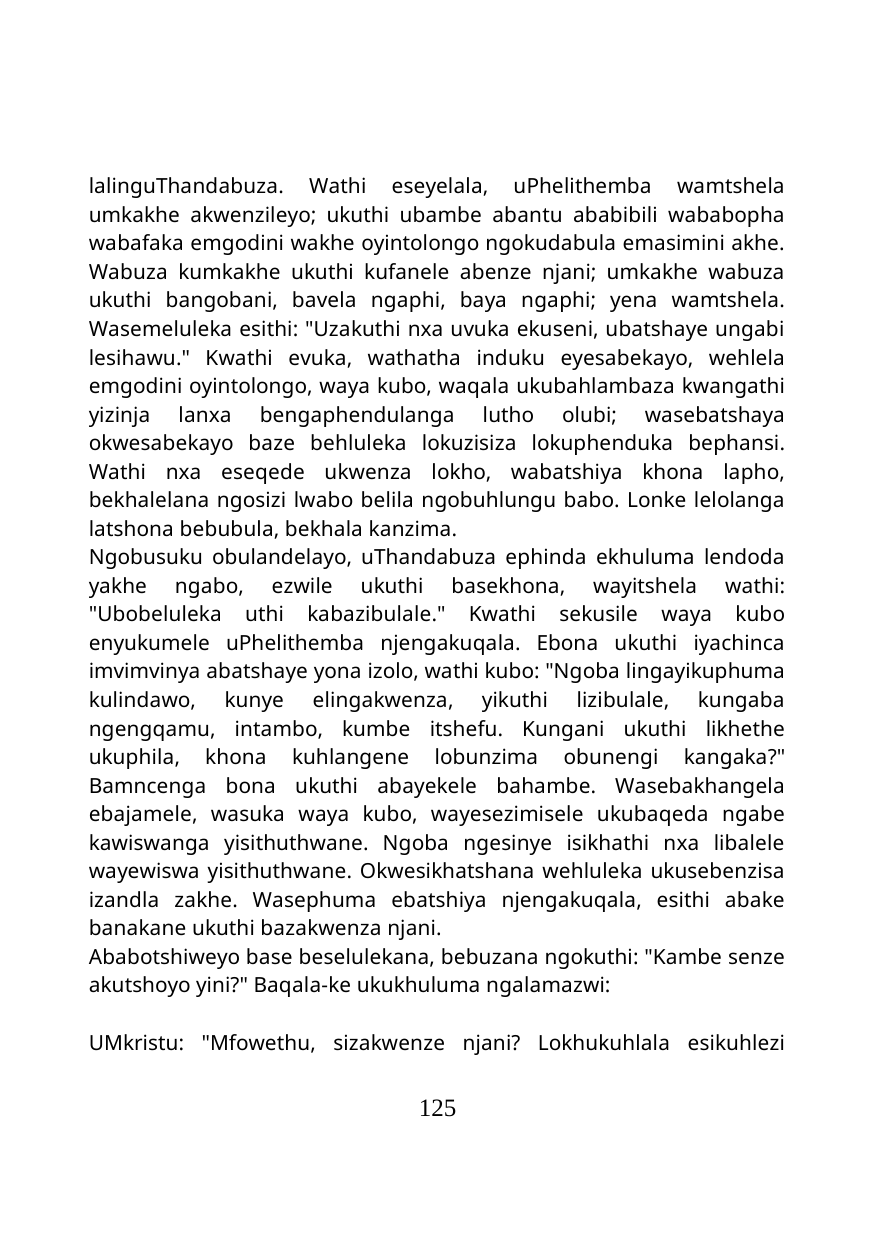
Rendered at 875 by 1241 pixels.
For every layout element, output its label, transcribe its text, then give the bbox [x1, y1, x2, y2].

text Ababotshiweyo base beselulekana, bebuzana ngokuthi: "Kambe senze akutshoyo yini?" Baqala-ke ukukhuluma ngalamazwi: [88, 942, 786, 999]
text Ngobusuku obulandelayo, uThandabuza ephinda ekhuluma lendoda yakhe ngabo, ezwile ukuthi basekhona, wayitshela wathi: "Ubobeluleka uthi kabazibulale." Kwathi sekusile waya kubo enyukumele uPhelithemba njengakuqala. Ebona ukuthi iyachinca imvimvinya abatshaye yona izolo, wathi kubo: "Ngoba lingayikuphuma kulindawo, kunye elingakwenza, yikuthi lizibulale, kungaba ngengqamu, intambo, kumbe itshefu. Kungani ukuthi likhethe ukuphila, khona kuhlangene lobunzima obunengi kangaka?" Bamncenga bona ukuthi abayekele bahambe. Wasebakhangela ebajamele, wasuka waya kubo, wayesezimisele ukubaqeda ngabe kawiswanga yisithuthwane. Ngoba ngesinye isikhathi nxa libalele wayewiswa yisithuthwane. Okwesikhatshana wehluleka ukusebenzisa izandla zakhe. Wasephuma ebatshiya njengakuqala, esithi abake banakane ukuthi bazakwenza njani. [88, 542, 786, 942]
text UMkristu: "Mfowethu, sizakwenze njani? Lokhukuhlala esikuhlezi [88, 1027, 786, 1056]
text lalinguThandabuza. Wathi eseyelala, uPhelithemba wamtshela umkakhe akwenzileyo; ukuthi ubambe abantu ababibili wababopha wabafaka emgodini wakhe oyintolongo ngokudabula emasimini akhe. Wabuza kumkakhe ukuthi kufanele abenze njani; umkakhe wabuza ukuthi bangobani, bavela ngaphi, baya ngaphi; yena wamtshela. Wasemeluleka esithi: "Uzakuthi nxa uvuka ekuseni, ubatshaye ungabi lesihawu." Kwathi evuka, wathatha induku eyesabekayo, wehlela emgodini oyintolongo, waya kubo, waqala ukubahlambaza kwangathi yizinja lanxa bengaphendulanga lutho olubi; wasebatshaya okwesabekayo baze behluleka lokuzisiza lokuphenduka bephansi. Wathi nxa eseqede ukwenza lokho, wabatshiya khona lapho, bekhalelana ngosizi lwabo belila ngobuhlungu babo. Lonke lelolanga latshona bebubula, bekhala kanzima. [88, 171, 786, 542]
